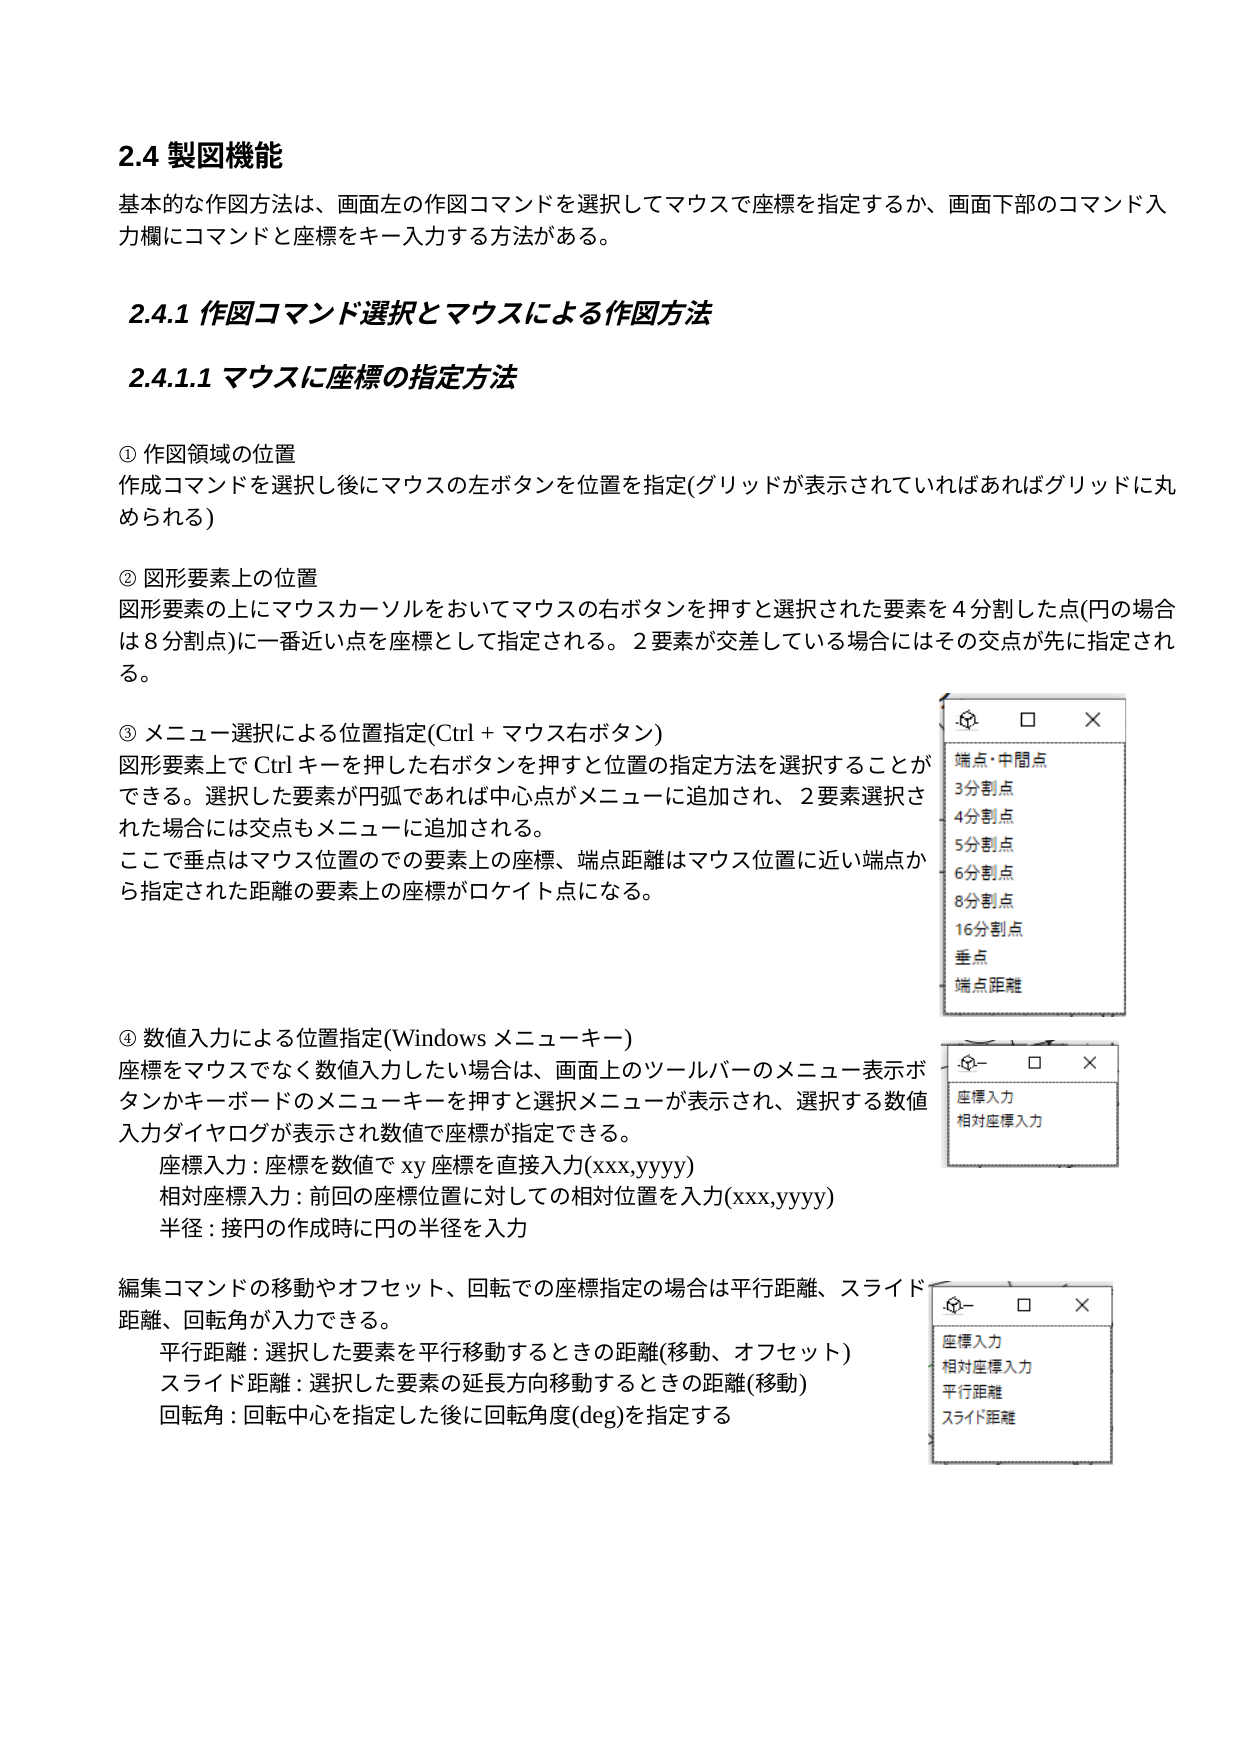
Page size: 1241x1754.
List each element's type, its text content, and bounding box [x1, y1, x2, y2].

picture [939, 693, 1127, 1017]
subtitle 2.4 製図機能 [118, 133, 1187, 175]
text 編集コマンドの移動やオフセット、回転での座標指定の場合は平行距離、スライド距離、回転角が入力できる。 [118, 1243, 1187, 1335]
text 座標入力 : 座標を数値でxy座標を直接入力(xxx,yyyy) [159, 1148, 1187, 1179]
text 相対座標入力 : 前回の座標位置に対しての相対位置を入力(xxx,yyyy) 半径 : 接円の作成時に円の半径を入力 [159, 1179, 1187, 1243]
text スライド距離 : 選択した要素の延長方向移動するときの距離(移動) [159, 1366, 928, 1398]
text [1114, 1335, 1187, 1366]
text 回転角 : 回転中心を指定した後に回転角度(deg)を指定する [159, 1398, 928, 1430]
picture [940, 1040, 1120, 1168]
text [1114, 1398, 1187, 1430]
text ④ 数値入力による位置指定(Windows メニューキー) 座標をマウスでなく数値入力したい場合は、画面上のツールバーのメニュー表示ボタンかキーボードのメニューキーを押すと選択メニューが表示され、選択する数値入力ダイヤログが表示され数値で座標が指定できる。 [118, 1021, 1187, 1148]
subtitle 2.4.1.1マウスに座標の指定方法 [129, 356, 1187, 396]
text ② 図形要素上の位置 [118, 561, 1187, 592]
text 基本的な作図方法は、画面左の作図コマンドを選択してマウスで座標を指定するか、画面下部のコマンド入力欄にコマンドと座標をキー入力する方法がある。 [118, 187, 1187, 251]
text ① 作図領域の位置 作成コマンドを選択し後にマウスの左ボタンを位置を指定(グリッドが表示されていればあればグリッドに丸められる) [118, 437, 1187, 532]
picture [928, 1281, 1114, 1465]
text 図形要素の上にマウスカーソルをおいてマウスの右ボタンを押すと選択された要素を４分割した点(円の場合は８分割点)に一番近い点を座標として指定される。２要素が交差している場合にはその交点が先に指定される。 [118, 592, 1187, 687]
text [1114, 1366, 1187, 1398]
text [1127, 716, 1187, 906]
subtitle 2.4.1 作図コマンド選択とマウスによる作図方法 [129, 292, 1187, 331]
text ③ メニュー選択による位置指定(Ctrl + マウス右ボタン) 図形要素上でCtrlキーを押した右ボタンを押すと位置の指定方法を選択することができる。選択した要素が円弧であれば中心点がメニューに追加され、２要素選択された場合には交点もメニューに追加される。 ここで垂点はマウス位置のでの要素上の座標、端点距離はマウス位置に近い端点から指定された距離の要素上の座標がロケイト点になる。 [118, 716, 939, 906]
text 平行距離 : 選択した要素を平行移動するときの距離(移動、オフセット) [159, 1335, 928, 1366]
